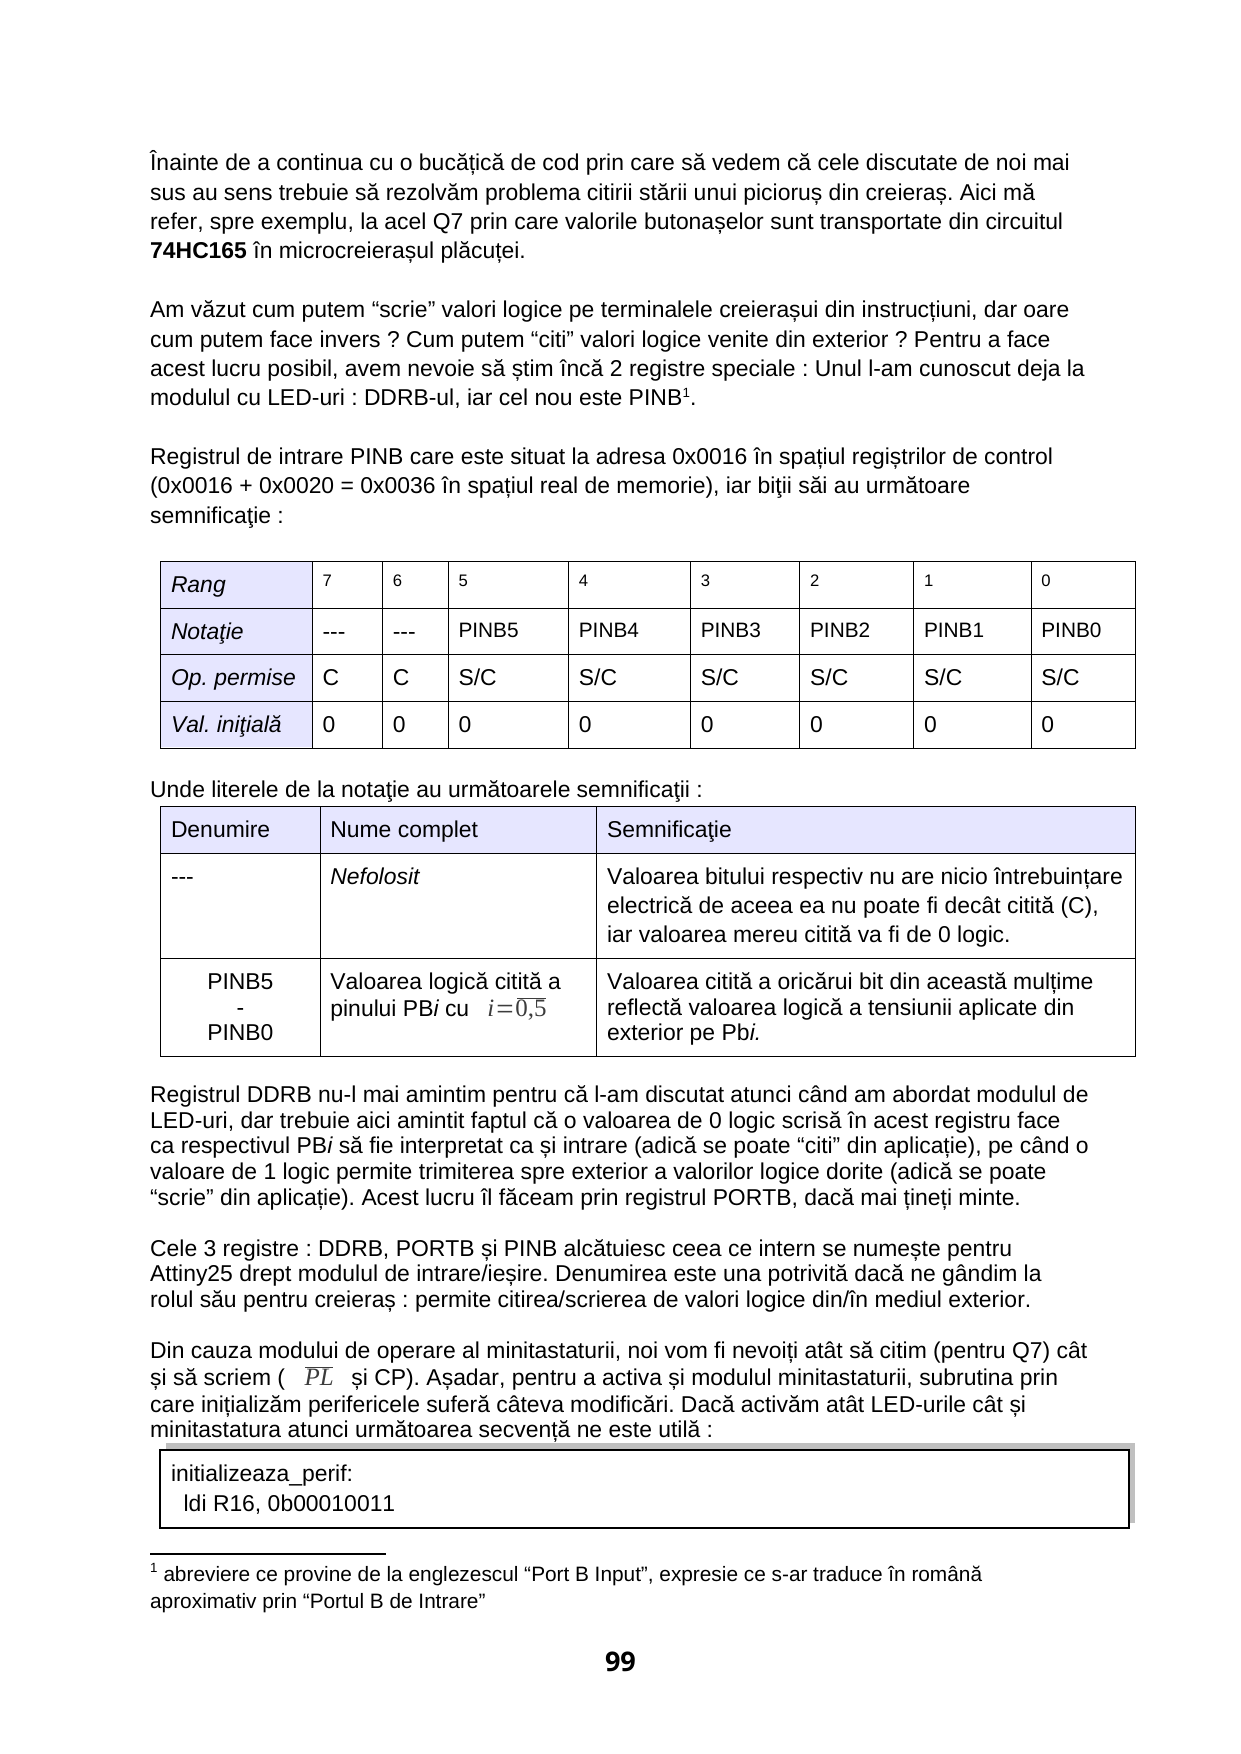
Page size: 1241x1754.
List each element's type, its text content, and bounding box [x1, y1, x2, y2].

text Înainte de a continua cu o bucățică de cod prin care să vedem că cele discutate de noi mai sus au sens trebuie să rezolvăm problema citirii stării unui picioruș din creieraș. Aici mă refer, spre exemplu, la acel Q7 prin care valorile butonașelor sunt transportate din circuitul 74HC165 în microcreierașul plăcuței. [150, 150, 1091, 264]
text Din cauza modului de operare al minitastaturii, noi vom fi nevoiți atât să citim (pentru Q7) cât și să scriem (și CP). Așadar, pentru a activa și modulul minitastaturii, subrutina prin care inițializăm perifericele suferă câteva modificări. Dacă activăm atât LED-urile cât și minitastatura atunci următoarea secvență ne este utilă : [150, 1338, 1091, 1443]
table_cell 0 [313, 702, 382, 747]
table_cell S/C [449, 655, 568, 701]
table_header 0 [1032, 562, 1135, 608]
table_cell Op. permise [161, 655, 312, 701]
table_cell 0 [383, 702, 448, 747]
table_cell PINB4 [569, 609, 690, 654]
table_cell S/C [914, 655, 1031, 701]
table_header initializeaza_perif: ldi R16, 0b00010011 [161, 1451, 1128, 1527]
table_cell 0 [569, 702, 690, 747]
table_cell C [383, 655, 448, 701]
table_header Semnificaţie [597, 807, 1135, 853]
table_cell 0 [449, 702, 568, 747]
table_cell S/C [691, 655, 799, 701]
text Registrul DDRB nu-l mai amintim pentru că l-am discutat atunci când am abordat modulul de LED-uri, dar trebuie aici amintit faptul că o valoarea de 0 logic scrisă în acest registru face ca respectivul PBi să fie interpretat ca și intrare (adică se poate “citi” din aplicație), pe când o valoare de 1 logic permite trimiterea spre exterior a valorilor logice dorite (adică se poate “scrie” din aplicație). Acest lucru îl făceam prin registrul PORTB, dacă mai țineți minte. [150, 1082, 1091, 1210]
text Am văzut cum putem “scrie” valori logice pe terminalele creierașui din instrucțiuni, dar oare cum putem face invers ? Cum putem “citi” valori logice venite din exterior ? Pentru a face acest lucru posibil, avem nevoie să știm încă 2 registre speciale : Unul l-am cunoscut deja la modulul cu LED-uri : DDRB-ul, iar cel nou este PINB. [150, 297, 1091, 411]
table_cell 0 [1032, 702, 1135, 747]
table_header 3 [691, 562, 799, 608]
table_cell 0 [914, 702, 1031, 747]
table_cell PINB5 [449, 609, 568, 654]
table_header 2 [800, 562, 913, 608]
text Unde literele de la notaţie au următoarele semnificaţii : [150, 777, 1091, 803]
table_cell Val. iniţială [161, 702, 312, 747]
table_cell PINB0 [1032, 609, 1135, 654]
table_cell --- [161, 854, 320, 958]
table_cell Valoarea bitului respectiv nu are nicio întrebuințare electrică de aceea ea nu poate fi decât citită (C), iar valoarea mereu citită va fi de 0 logic. [597, 854, 1135, 958]
table_header 1 [914, 562, 1031, 608]
table_header 4 [569, 562, 690, 608]
table_header Nume complet [321, 807, 596, 853]
table_cell Nefolosit [321, 854, 596, 958]
table_cell C [313, 655, 382, 701]
table_cell Valoarea logică citită a pinului PBi cu [321, 959, 596, 1056]
table_header 5 [449, 562, 568, 608]
table_cell PINB2 [800, 609, 913, 654]
table_header 6 [383, 562, 448, 608]
text abreviere ce provine de la englezescul “Port B Input”, expresie ce s-ar traduce în română aproximativ prin “Portul B de Intrare” [150, 1561, 1091, 1613]
table_cell PINB3 [691, 609, 799, 654]
table_cell --- [313, 609, 382, 654]
table_cell Valoarea citită a oricărui bit din această mulțime reflectă valoarea logică a tensiunii aplicate din exterior pe Pbi. [597, 959, 1135, 1056]
table_header Rang [161, 562, 312, 608]
table_header 7 [313, 562, 382, 608]
table_cell PINB1 [914, 609, 1031, 654]
text Registrul de intrare PINB care este situat la adresa 0x0016 în spațiul regiștrilor de control (0x0016 + 0x0020 = 0x0036 în spațiul real de memorie), iar biţii săi au următoare semnificaţie : [150, 444, 1091, 528]
table_cell --- [383, 609, 448, 654]
table_cell Notaţie [161, 609, 312, 654]
table_cell S/C [800, 655, 913, 701]
table_cell S/C [569, 655, 690, 701]
table_cell S/C [1032, 655, 1135, 701]
table_cell 0 [800, 702, 913, 747]
table_cell PINB5 - PINB0 [161, 959, 320, 1056]
table_header Denumire [161, 807, 320, 853]
table_cell 0 [691, 702, 799, 747]
text Cele 3 registre : DDRB, PORTB și PINB alcătuiesc ceea ce intern se numește pentru Attiny25 drept modulul de intrare/ieșire. Denumirea este una potrivită dacă ne gândim la rolul său pentru creieraș : permite citirea/scrierea de valori logice din/în mediul exterior. [150, 1236, 1091, 1312]
